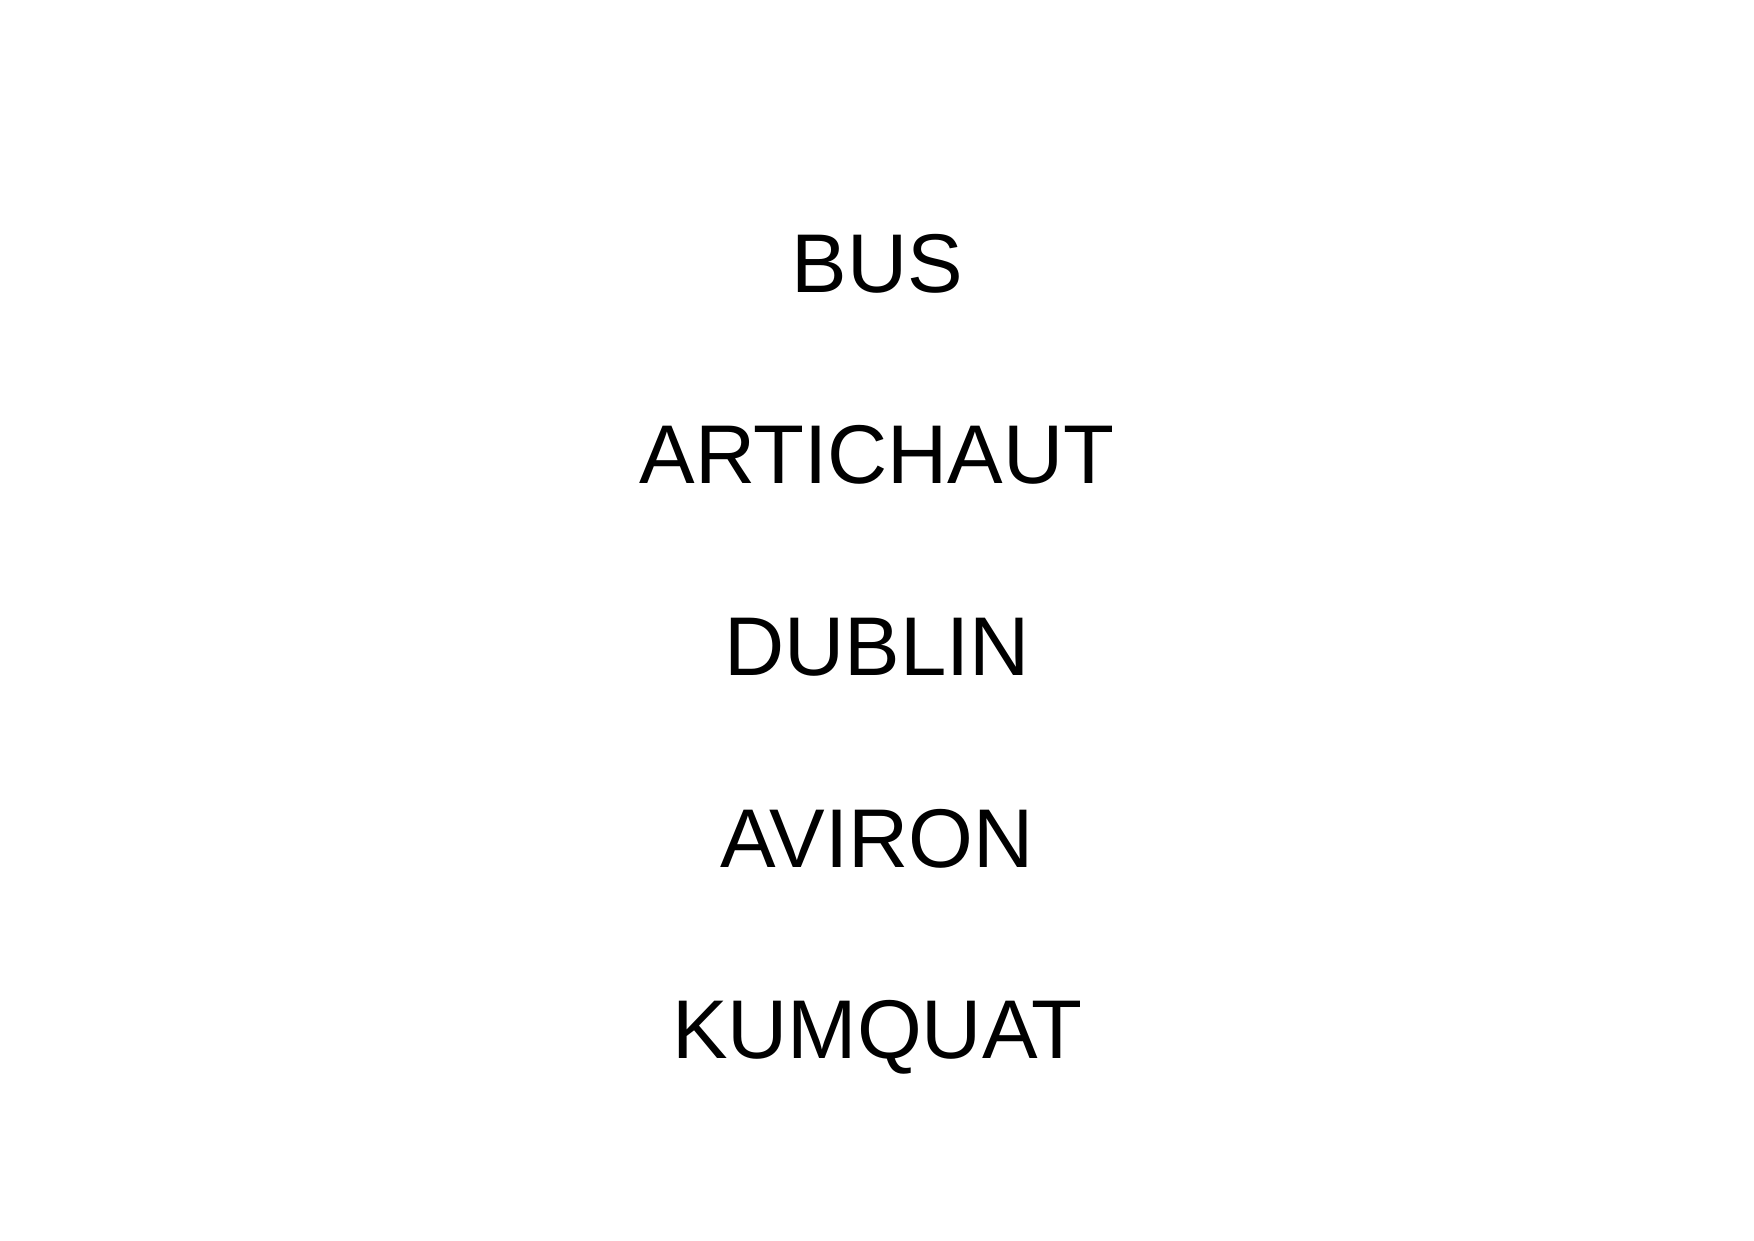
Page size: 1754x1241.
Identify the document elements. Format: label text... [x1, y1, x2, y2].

text AVIRON [118, 789, 1636, 885]
text KUMQUAT [118, 981, 1636, 1076]
text ARTICHAUT [118, 406, 1636, 501]
text BUS [118, 214, 1636, 310]
text DUBLIN [118, 597, 1636, 693]
